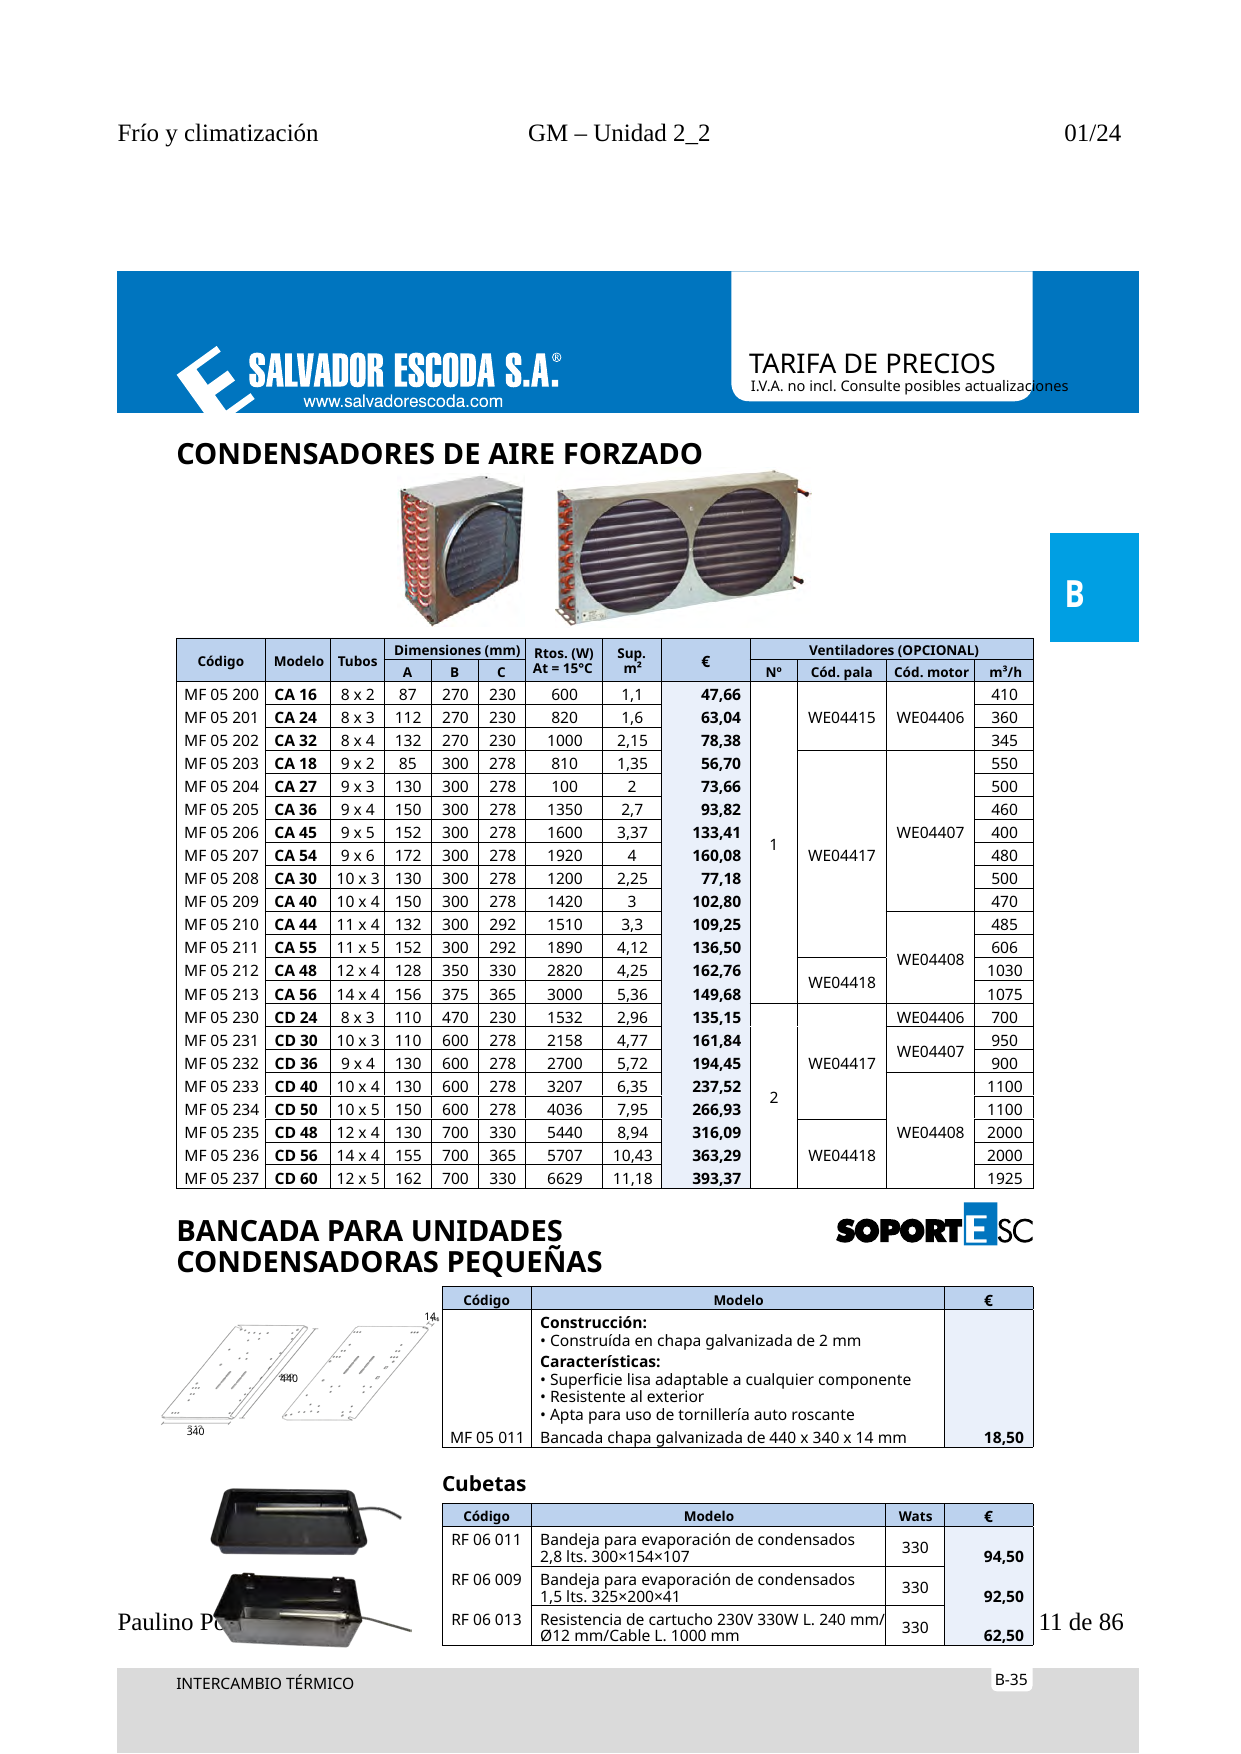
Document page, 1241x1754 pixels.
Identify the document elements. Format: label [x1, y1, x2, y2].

picture [211, 1571, 412, 1652]
picture [205, 1483, 406, 1562]
picture [555, 467, 812, 628]
picture [397, 473, 525, 627]
picture [158, 1316, 442, 1427]
